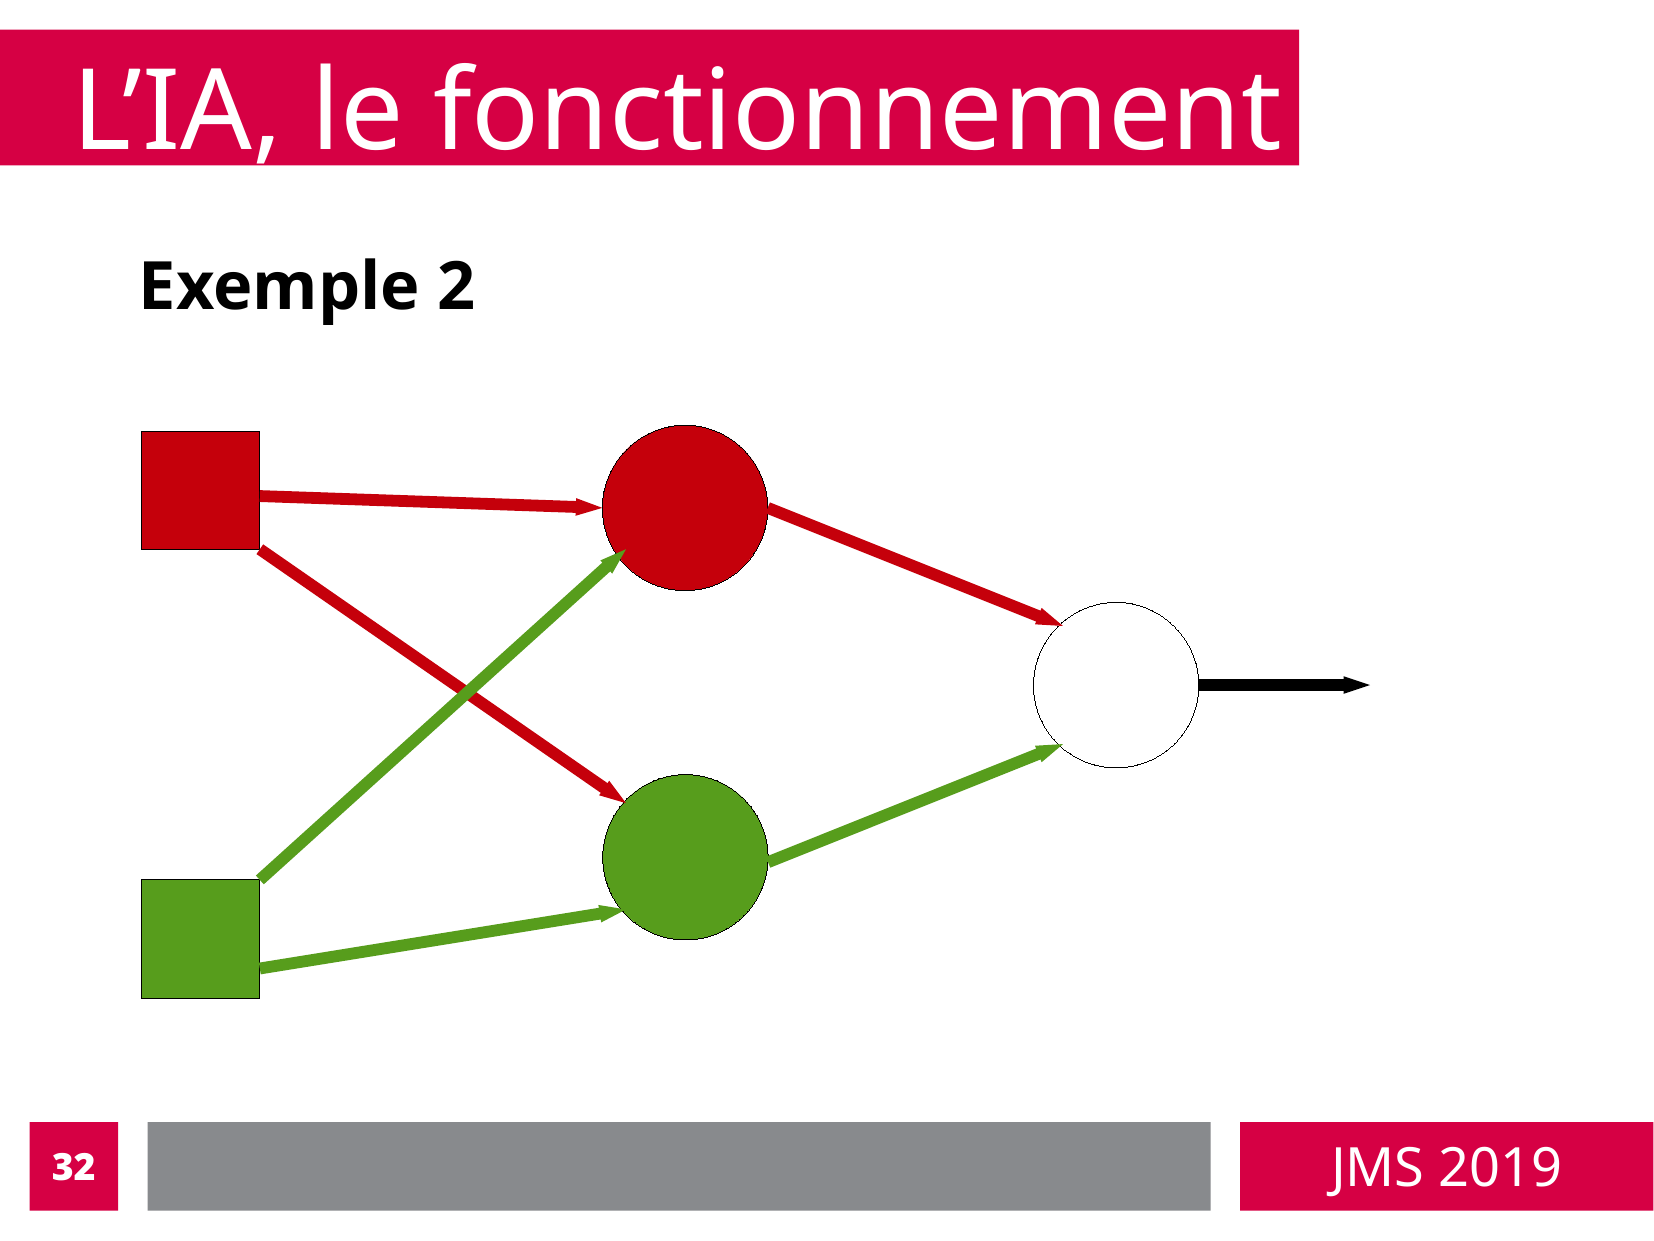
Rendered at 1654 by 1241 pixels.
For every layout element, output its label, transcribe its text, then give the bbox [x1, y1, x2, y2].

text_box [602, 774, 769, 940]
text_box Exemple 2 [0, 237, 615, 330]
text_box [141, 431, 260, 550]
text_box [141, 879, 260, 999]
text_box [1033, 602, 1199, 768]
text_box [602, 425, 768, 591]
title L’IA, le fonctionnement [0, 29, 1371, 178]
